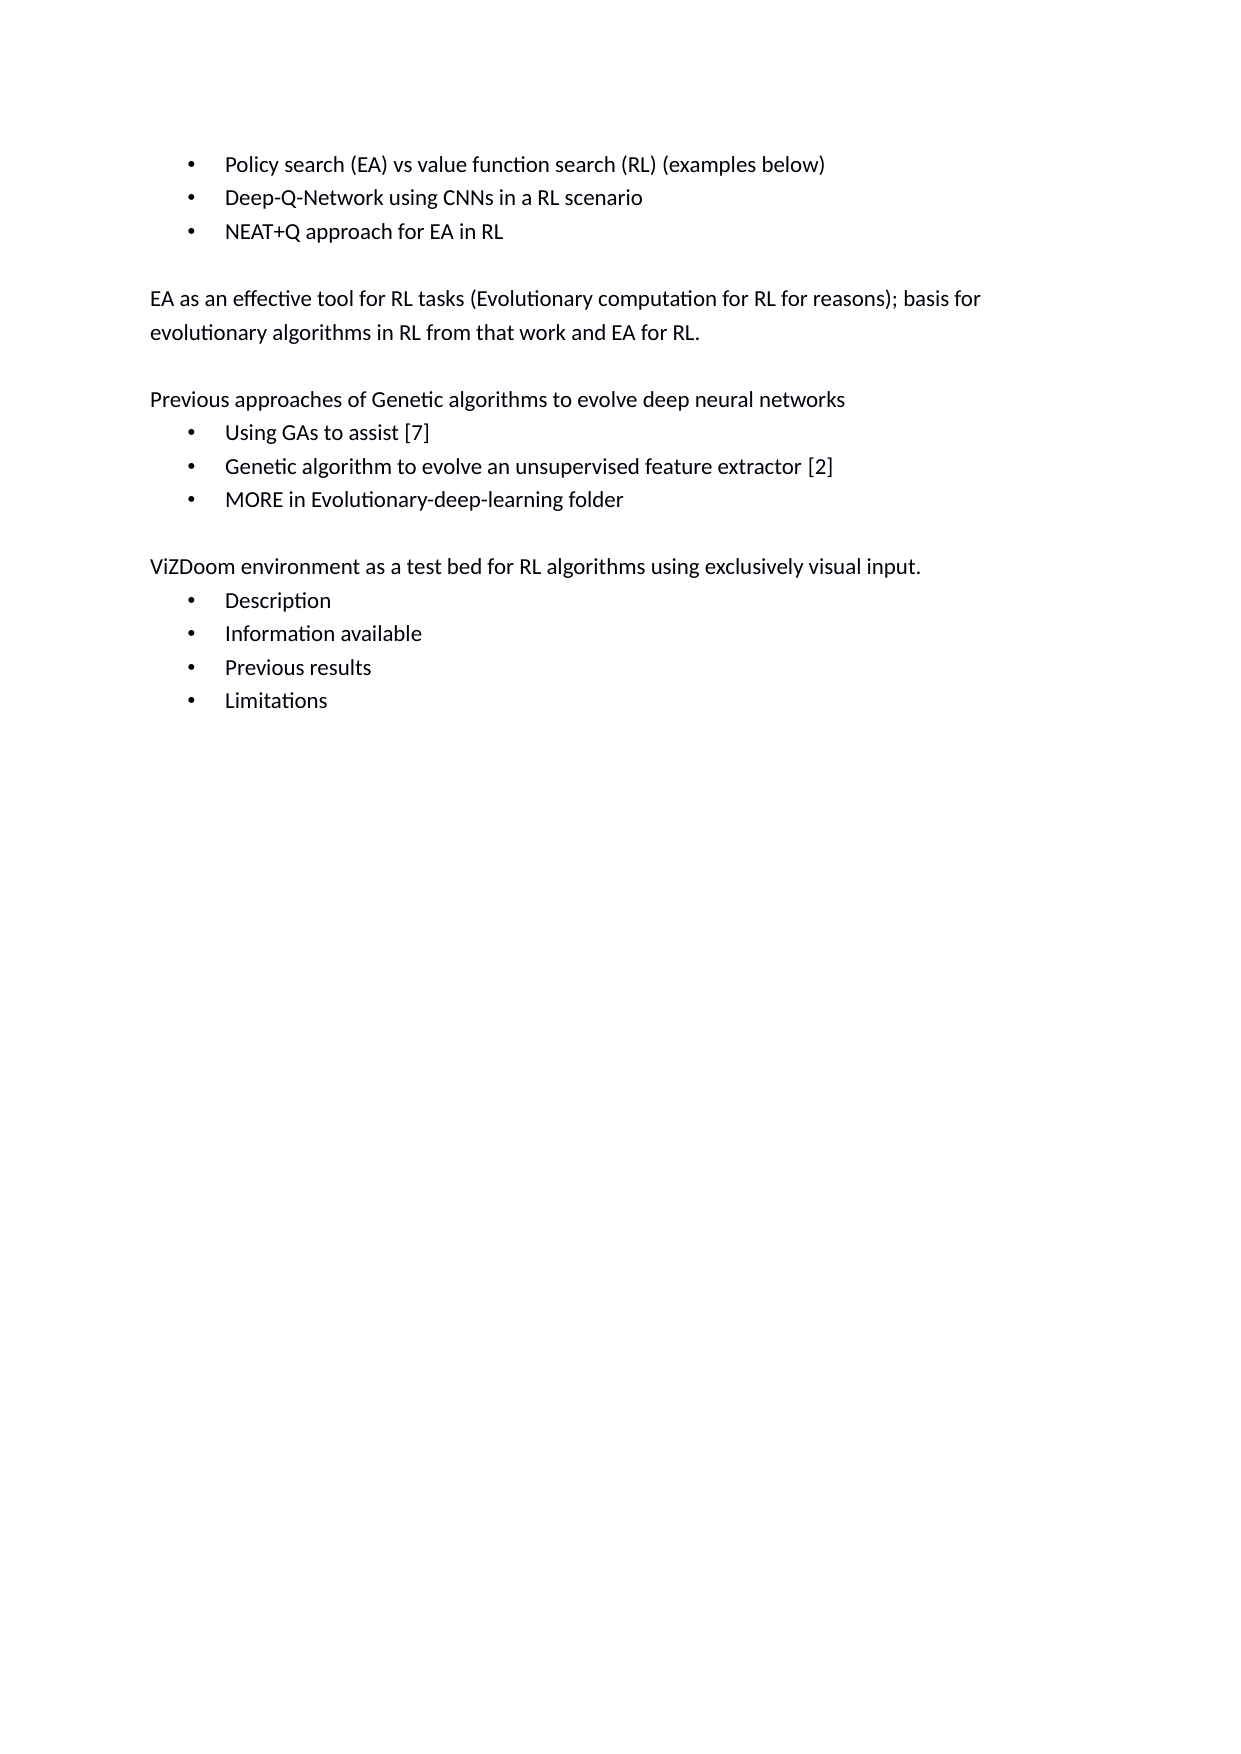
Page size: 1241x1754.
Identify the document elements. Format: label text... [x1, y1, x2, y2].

list NEAT+Q approach for EA in RL [187, 217, 1090, 245]
text Previous approaches of Genetic algorithms to evolve deep neural networks [150, 385, 1090, 413]
list Genetic algorithm to evolve an unsupervised feature extractor [2]⁠ [187, 452, 1090, 480]
list Deep-Q-Network using CNNs in a RL scenario [187, 183, 1090, 212]
list Information available [187, 619, 1090, 648]
list Previous results [187, 653, 1090, 681]
list Policy search (EA) vs value function search (RL) (examples below) [187, 150, 1090, 178]
list Using GAs to assist [7]⁠ [187, 418, 1090, 446]
list Limitations [187, 687, 1090, 715]
text EA as an effective tool for RL tasks (Evolutionary computation for RL for reasons); basis for evolutionary algorithms in RL from that work and EA for RL. [150, 284, 1090, 346]
text ViZDoom environment as a test bed for RL algorithms using exclusively visual input. [150, 552, 1090, 581]
list MORE in Evolutionary-deep-learning folder [187, 485, 1090, 513]
list Description [187, 586, 1090, 614]
